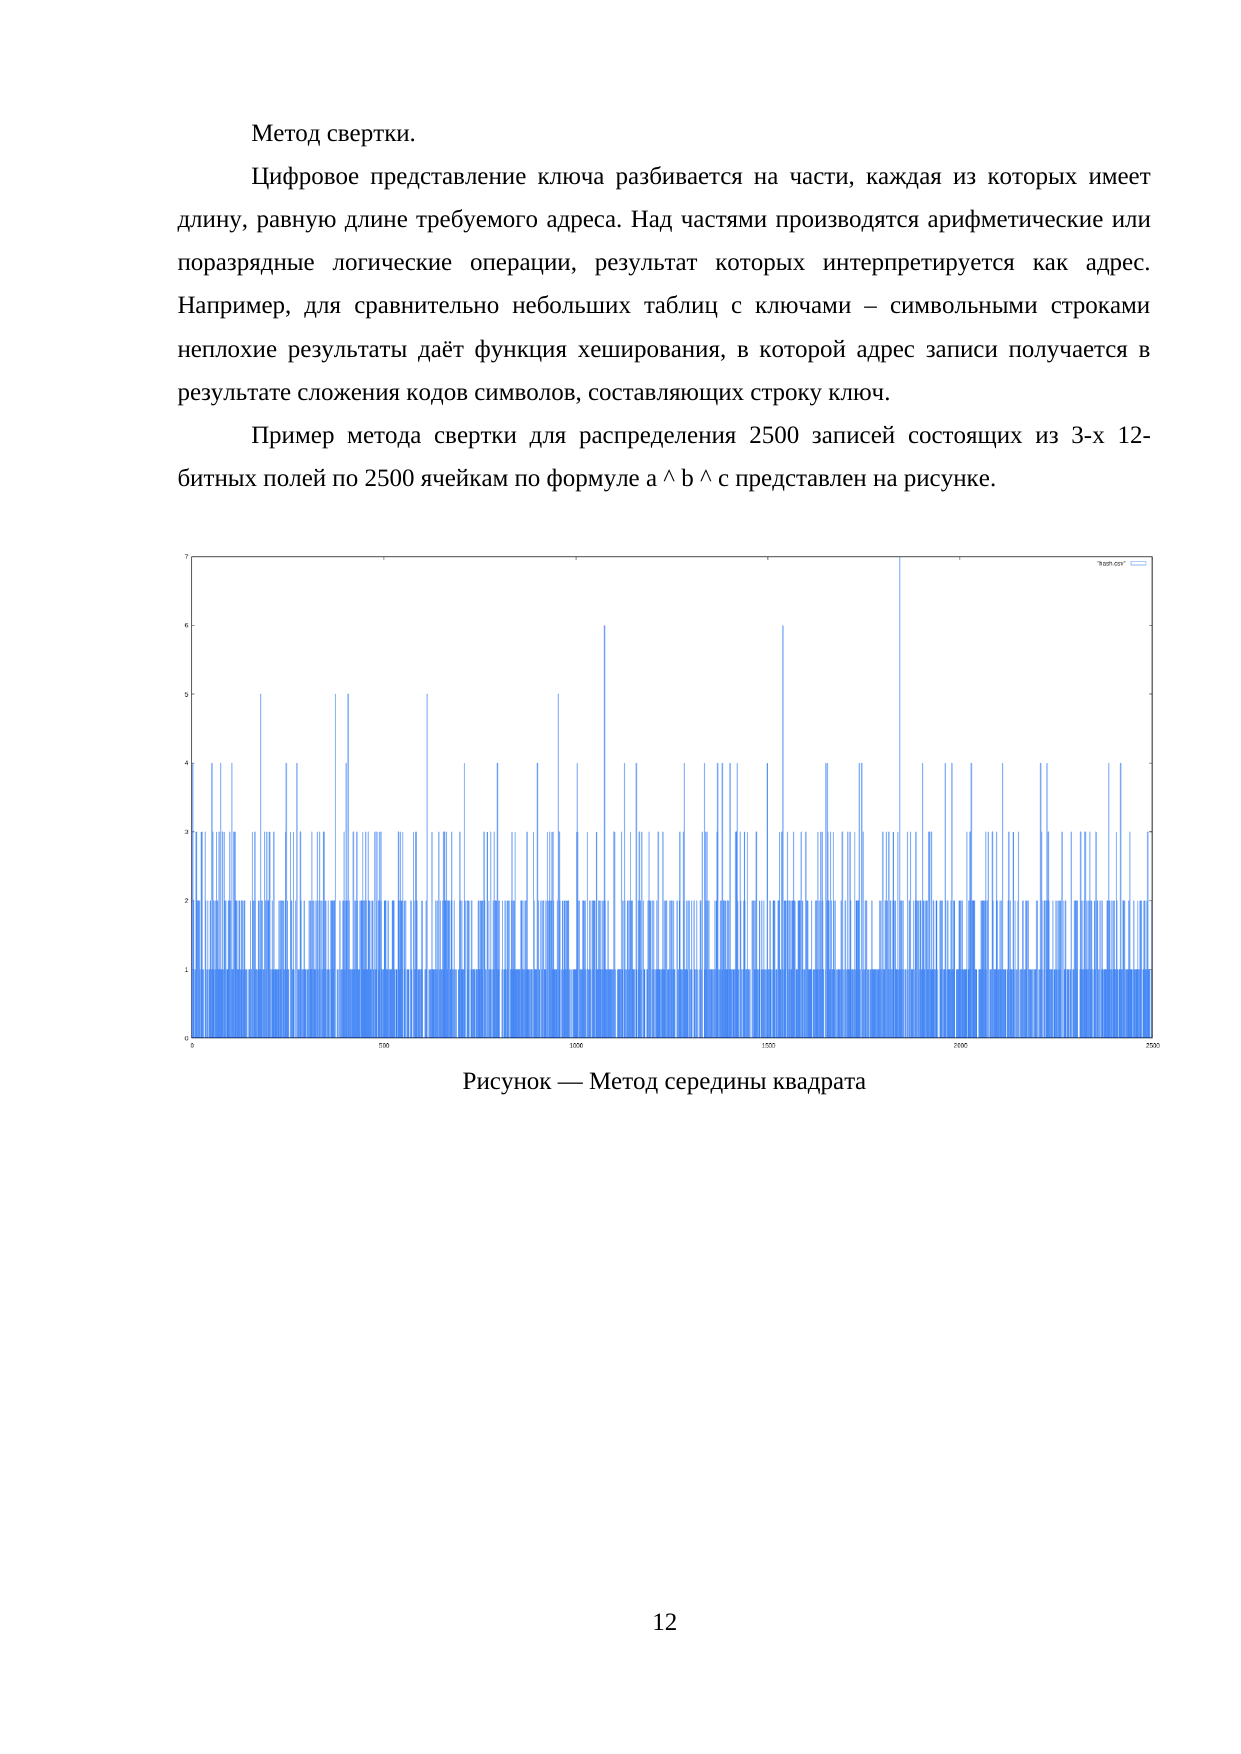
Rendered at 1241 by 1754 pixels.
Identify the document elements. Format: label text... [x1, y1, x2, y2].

text Цифровое представление ключа разбивается на части, каждая из которых имеет длину, равную длине требуемого адреса. Над частями производятся арифметические или поразрядные логические операции, результат которых интерпретируется как адрес. Например, для сравнительно небольших таблиц с ключами – символьными строками неплохие результаты даёт функция хеширования, в которой адрес записи получается в результате сложения кодов символов, составляющих строку ключ. [177, 161, 1152, 406]
text Метод свертки. [177, 118, 1152, 147]
picture [177, 549, 1161, 1052]
text Рисунок — Метод середины квадрата [177, 1066, 1152, 1094]
text Пример метода свертки для распределения 2500 записей состоящих из 3-х 12-битных полей по 2500 ячейкам по формуле a ^ b ^ c представлен на рисунке. [177, 420, 1152, 492]
